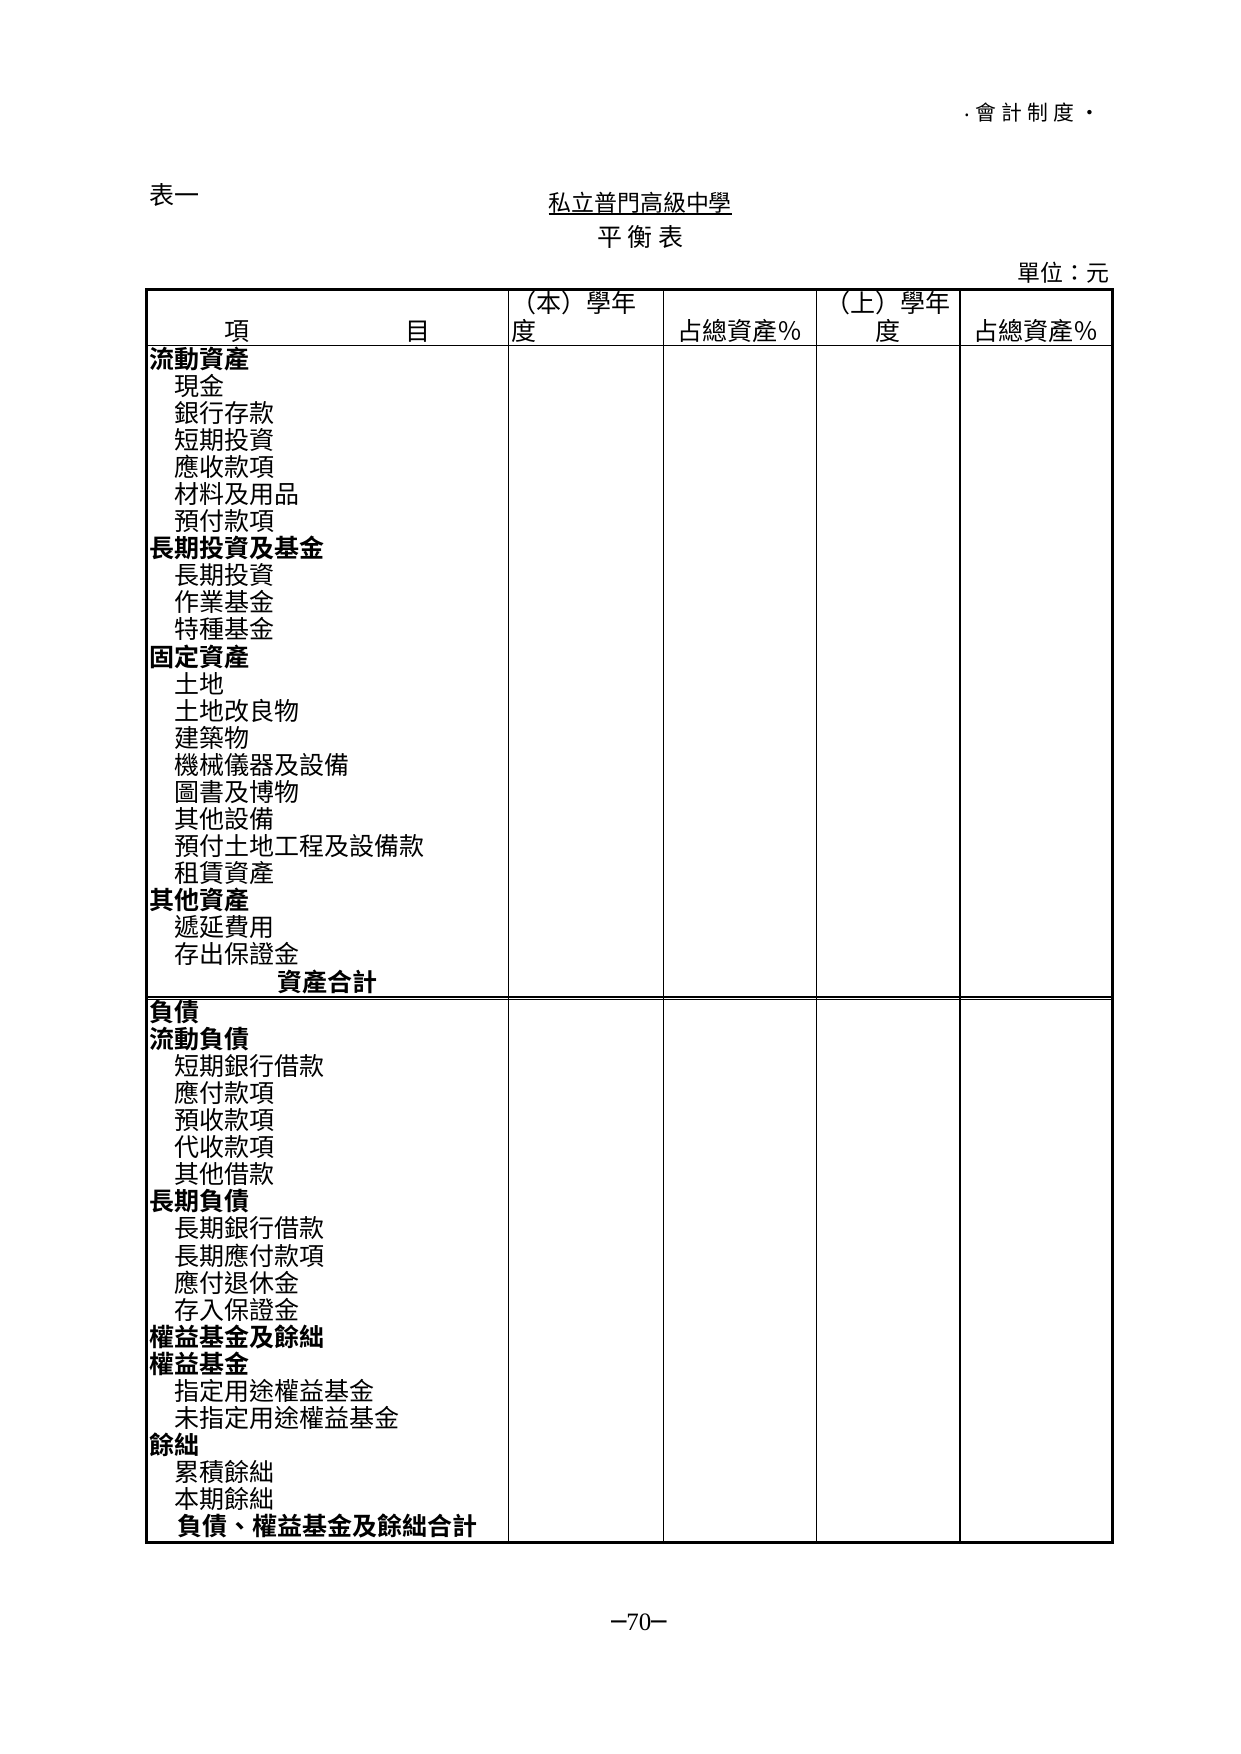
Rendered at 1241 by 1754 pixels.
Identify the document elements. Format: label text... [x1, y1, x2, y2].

table_cell [664, 1108, 816, 1135]
table_cell 特種基金 [148, 617, 508, 644]
table_cell [961, 509, 1111, 536]
table_cell 應付退休金 [148, 1270, 508, 1297]
table_cell 未指定用途權益基金 [148, 1406, 508, 1433]
table_cell 作業基金 [148, 590, 508, 617]
table_cell [961, 834, 1111, 861]
table_cell [817, 563, 959, 590]
table_cell [664, 888, 816, 915]
table_cell [961, 1108, 1111, 1135]
table_cell [961, 1027, 1111, 1054]
table_cell [817, 1514, 959, 1541]
table_cell 預付土地工程及設備款 [148, 834, 508, 861]
table_cell [509, 1298, 663, 1324]
table_cell [961, 346, 1111, 373]
table_cell [961, 1135, 1111, 1162]
table_cell [817, 1298, 959, 1324]
table_cell [509, 861, 663, 888]
table_cell 項目 [148, 291, 508, 345]
table_cell [664, 834, 816, 861]
table_cell [664, 1000, 816, 1027]
table_cell [961, 482, 1111, 509]
table_cell [817, 482, 959, 509]
table_cell [509, 617, 663, 644]
table_cell 銀行存款 [148, 401, 508, 428]
table_cell [961, 1487, 1111, 1514]
table_cell 長期銀行借款 [148, 1216, 508, 1243]
table_cell [664, 1081, 816, 1108]
table_cell [961, 807, 1111, 834]
table_cell [664, 482, 816, 509]
table_cell [961, 915, 1111, 942]
table_cell [664, 346, 816, 373]
table_cell [817, 374, 959, 401]
table_cell 權益基金 [148, 1352, 508, 1379]
table_cell [509, 1081, 663, 1108]
table_cell [664, 915, 816, 942]
table_cell [817, 1216, 959, 1243]
table_cell 現金 [148, 374, 508, 401]
table_cell [664, 617, 816, 644]
table_cell 權益基金及餘絀 [148, 1325, 508, 1352]
table_cell [664, 699, 816, 726]
table_cell 應付款項 [148, 1081, 508, 1108]
table_cell [817, 807, 959, 834]
table_cell [817, 1460, 959, 1487]
table_cell 短期投資 [148, 428, 508, 455]
table_cell [961, 726, 1111, 753]
table_cell 預收款項 [148, 1108, 508, 1135]
table_cell [817, 915, 959, 942]
table_cell [817, 1000, 959, 1027]
table_cell [509, 1189, 663, 1216]
table_cell （上）學年度 [817, 291, 959, 345]
table_cell [817, 888, 959, 915]
table_cell 存出保證金 [148, 942, 508, 969]
table_cell [664, 969, 816, 996]
table_cell [961, 780, 1111, 807]
table_cell [961, 401, 1111, 428]
table_cell [817, 1027, 959, 1054]
table_cell [664, 942, 816, 969]
table_cell [961, 1189, 1111, 1216]
table_cell [817, 1325, 959, 1352]
table_cell [509, 536, 663, 563]
table_cell [961, 1325, 1111, 1352]
table_cell 餘絀 [148, 1433, 508, 1460]
table_cell 負債、權益基金及餘絀合計 [148, 1514, 508, 1541]
table_cell [817, 428, 959, 455]
table_cell [961, 644, 1111, 671]
table_cell [509, 590, 663, 617]
table_cell [961, 1433, 1111, 1460]
table_cell [509, 1054, 663, 1081]
table_cell 占總資產％ [961, 291, 1111, 345]
table_cell [664, 401, 816, 428]
table_cell [664, 644, 816, 671]
table_cell [509, 1514, 663, 1541]
table_cell [817, 509, 959, 536]
table_cell [817, 1189, 959, 1216]
table_cell [664, 1514, 816, 1541]
table_cell [664, 1487, 816, 1514]
table_cell [817, 861, 959, 888]
table_cell 長期投資 [148, 563, 508, 590]
table_cell 資產合計 [148, 969, 508, 996]
table_cell 指定用途權益基金 [148, 1379, 508, 1406]
table_cell [664, 509, 816, 536]
table_cell [961, 617, 1111, 644]
table_cell [664, 1379, 816, 1406]
table_cell 機械儀器及設備 [148, 753, 508, 780]
table_cell [509, 671, 663, 698]
table_cell [817, 1135, 959, 1162]
table_cell [817, 1352, 959, 1379]
table_cell [664, 455, 816, 482]
table_cell [961, 1216, 1111, 1243]
table_cell [664, 726, 816, 753]
table_cell [961, 699, 1111, 726]
table_cell [509, 1406, 663, 1433]
table_cell 本期餘絀 [148, 1487, 508, 1514]
table_cell （本）學年度 [509, 291, 663, 345]
table_cell [817, 536, 959, 563]
table_cell [509, 834, 663, 861]
table_cell [509, 915, 663, 942]
table_cell [509, 482, 663, 509]
table_cell [664, 428, 816, 455]
table_cell [961, 671, 1111, 698]
table_cell [961, 1054, 1111, 1081]
table_cell [817, 1270, 959, 1297]
table_cell [961, 455, 1111, 482]
table_cell [509, 780, 663, 807]
table_cell 長期投資及基金 [148, 536, 508, 563]
table_cell [664, 1433, 816, 1460]
table_cell 負債 [148, 1000, 508, 1027]
table_cell [664, 1243, 816, 1270]
table_cell [664, 1027, 816, 1054]
table_cell [817, 780, 959, 807]
table_cell 累積餘絀 [148, 1460, 508, 1487]
table_cell [664, 1270, 816, 1297]
table_cell [961, 1406, 1111, 1433]
table_cell [509, 1243, 663, 1270]
table_cell [509, 644, 663, 671]
table_cell 應收款項 [148, 455, 508, 482]
table_header 表一 [146, 185, 478, 288]
table_cell [664, 590, 816, 617]
table_cell 圖書及博物 [148, 780, 508, 807]
table_cell 租賃資產 [148, 861, 508, 888]
table_cell [664, 807, 816, 834]
table_cell [817, 1243, 959, 1270]
table_cell [961, 888, 1111, 915]
table_cell [961, 1270, 1111, 1297]
table_cell [664, 1216, 816, 1243]
table_cell [664, 780, 816, 807]
table_cell 流動負債 [148, 1027, 508, 1054]
table_cell [817, 671, 959, 698]
table_cell [961, 428, 1111, 455]
table_cell [817, 644, 959, 671]
table_cell 流動資產 [148, 346, 508, 373]
table_cell [664, 374, 816, 401]
table_cell [664, 1054, 816, 1081]
table_cell [509, 699, 663, 726]
table_cell [664, 1325, 816, 1352]
table_cell [509, 374, 663, 401]
table_cell [961, 942, 1111, 969]
table_cell [961, 861, 1111, 888]
table_cell [509, 509, 663, 536]
table_cell [509, 401, 663, 428]
table_cell [509, 753, 663, 780]
table_cell [509, 1325, 663, 1352]
table_cell [817, 942, 959, 969]
table_cell [817, 753, 959, 780]
table_cell [961, 374, 1111, 401]
table_cell [817, 834, 959, 861]
table_cell [817, 1162, 959, 1189]
table_cell [961, 1243, 1111, 1270]
table_cell [664, 1189, 816, 1216]
table_cell [664, 1135, 816, 1162]
table_cell 土地改良物 [148, 699, 508, 726]
table_cell [961, 1162, 1111, 1189]
table_header 私立普門高級中學 平 衡 表 [479, 185, 801, 288]
table_cell 材料及用品 [148, 482, 508, 509]
table_cell [509, 1000, 663, 1027]
table_cell [664, 563, 816, 590]
table_cell [817, 1081, 959, 1108]
table_cell [817, 617, 959, 644]
table_cell 長期負債 [148, 1189, 508, 1216]
table_cell 預付款項 [148, 509, 508, 536]
table_cell [961, 1352, 1111, 1379]
table_cell [664, 536, 816, 563]
table_cell [509, 346, 663, 373]
table_cell [961, 1000, 1111, 1027]
table_cell [817, 1406, 959, 1433]
table_cell [817, 590, 959, 617]
table_cell [817, 1487, 959, 1514]
table_cell 遞延費用 [148, 915, 508, 942]
table_cell 長期應付款項 [148, 1243, 508, 1270]
table_cell [817, 969, 959, 996]
table_cell 占總資產％ [664, 291, 816, 345]
table_cell [961, 1514, 1111, 1541]
table_header 單位：元 [801, 185, 1112, 288]
table_cell [961, 969, 1111, 996]
table_cell [961, 1081, 1111, 1108]
table_cell [664, 671, 816, 698]
table_cell [509, 428, 663, 455]
table_cell [817, 1108, 959, 1135]
table_cell [509, 1216, 663, 1243]
table_cell [509, 1270, 663, 1297]
table_cell [817, 1433, 959, 1460]
table_cell [961, 536, 1111, 563]
table_cell [509, 1027, 663, 1054]
table_cell [509, 563, 663, 590]
table_cell [509, 1352, 663, 1379]
table_cell [509, 1433, 663, 1460]
table_cell [817, 726, 959, 753]
table_cell [509, 1460, 663, 1487]
table_cell [664, 1406, 816, 1433]
table_cell 短期銀行借款 [148, 1054, 508, 1081]
table_cell [509, 455, 663, 482]
table_cell [509, 1135, 663, 1162]
table_cell [817, 455, 959, 482]
table_cell [961, 1460, 1111, 1487]
table_cell [961, 753, 1111, 780]
table_cell [664, 1460, 816, 1487]
table_cell [817, 346, 959, 373]
table_cell [961, 1379, 1111, 1406]
table_cell [509, 969, 663, 996]
table_cell [817, 1054, 959, 1081]
table_cell [509, 1162, 663, 1189]
table_cell [961, 590, 1111, 617]
table_cell [817, 1379, 959, 1406]
table_cell [664, 1162, 816, 1189]
table_cell [664, 753, 816, 780]
table_cell [664, 1352, 816, 1379]
table_cell [509, 807, 663, 834]
table_cell [664, 1298, 816, 1324]
table_cell 固定資產 [148, 644, 508, 671]
table_cell 土地 [148, 671, 508, 698]
table_cell [509, 1379, 663, 1406]
table_cell 其他借款 [148, 1162, 508, 1189]
table_cell [509, 726, 663, 753]
table_cell [961, 1298, 1111, 1324]
table_cell [817, 699, 959, 726]
table_cell 代收款項 [148, 1135, 508, 1162]
table_cell [509, 1487, 663, 1514]
table_cell [509, 888, 663, 915]
table_cell 建築物 [148, 726, 508, 753]
table_cell [664, 861, 816, 888]
table_cell [509, 1108, 663, 1135]
table_cell 其他資產 [148, 888, 508, 915]
table_cell [817, 401, 959, 428]
table_cell 其他設備 [148, 807, 508, 834]
table_cell 存入保證金 [148, 1298, 508, 1324]
table_cell [509, 942, 663, 969]
table_cell [961, 563, 1111, 590]
